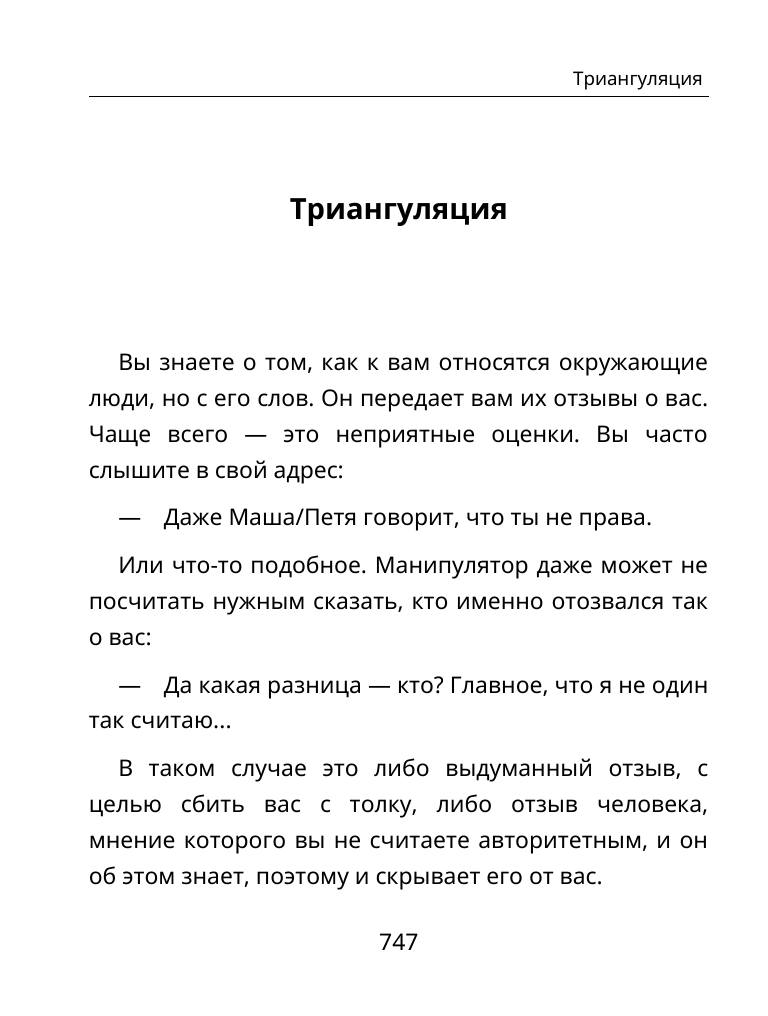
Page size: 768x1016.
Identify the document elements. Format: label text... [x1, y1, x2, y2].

text Или что-то подобное. Манипулятор даже может не посчитать нужным сказать, кто именно отозвался так о вас: [88, 549, 709, 652]
list Да какая разница — кто? Главное, что я не один так считаю... [88, 668, 709, 736]
subtitle Триангуляция [88, 185, 709, 228]
text Вы знаете о том, как к вам относятся окружающие люди, но с его слов. Он передает вам их отзывы о вас. Чаще всего — это неприятные оценки. Вы часто слышите в свой адрес: [88, 346, 709, 485]
list Даже Маша/Петя говорит, что ты не права. [88, 501, 709, 532]
text В таком случае это либо выдуманный отзыв, с целью сбить вас с толку, либо отзыв человека, мнение которого вы не считаете авторитетным, и он об этом знает, поэтому и скрывает его от вас. [88, 752, 709, 891]
